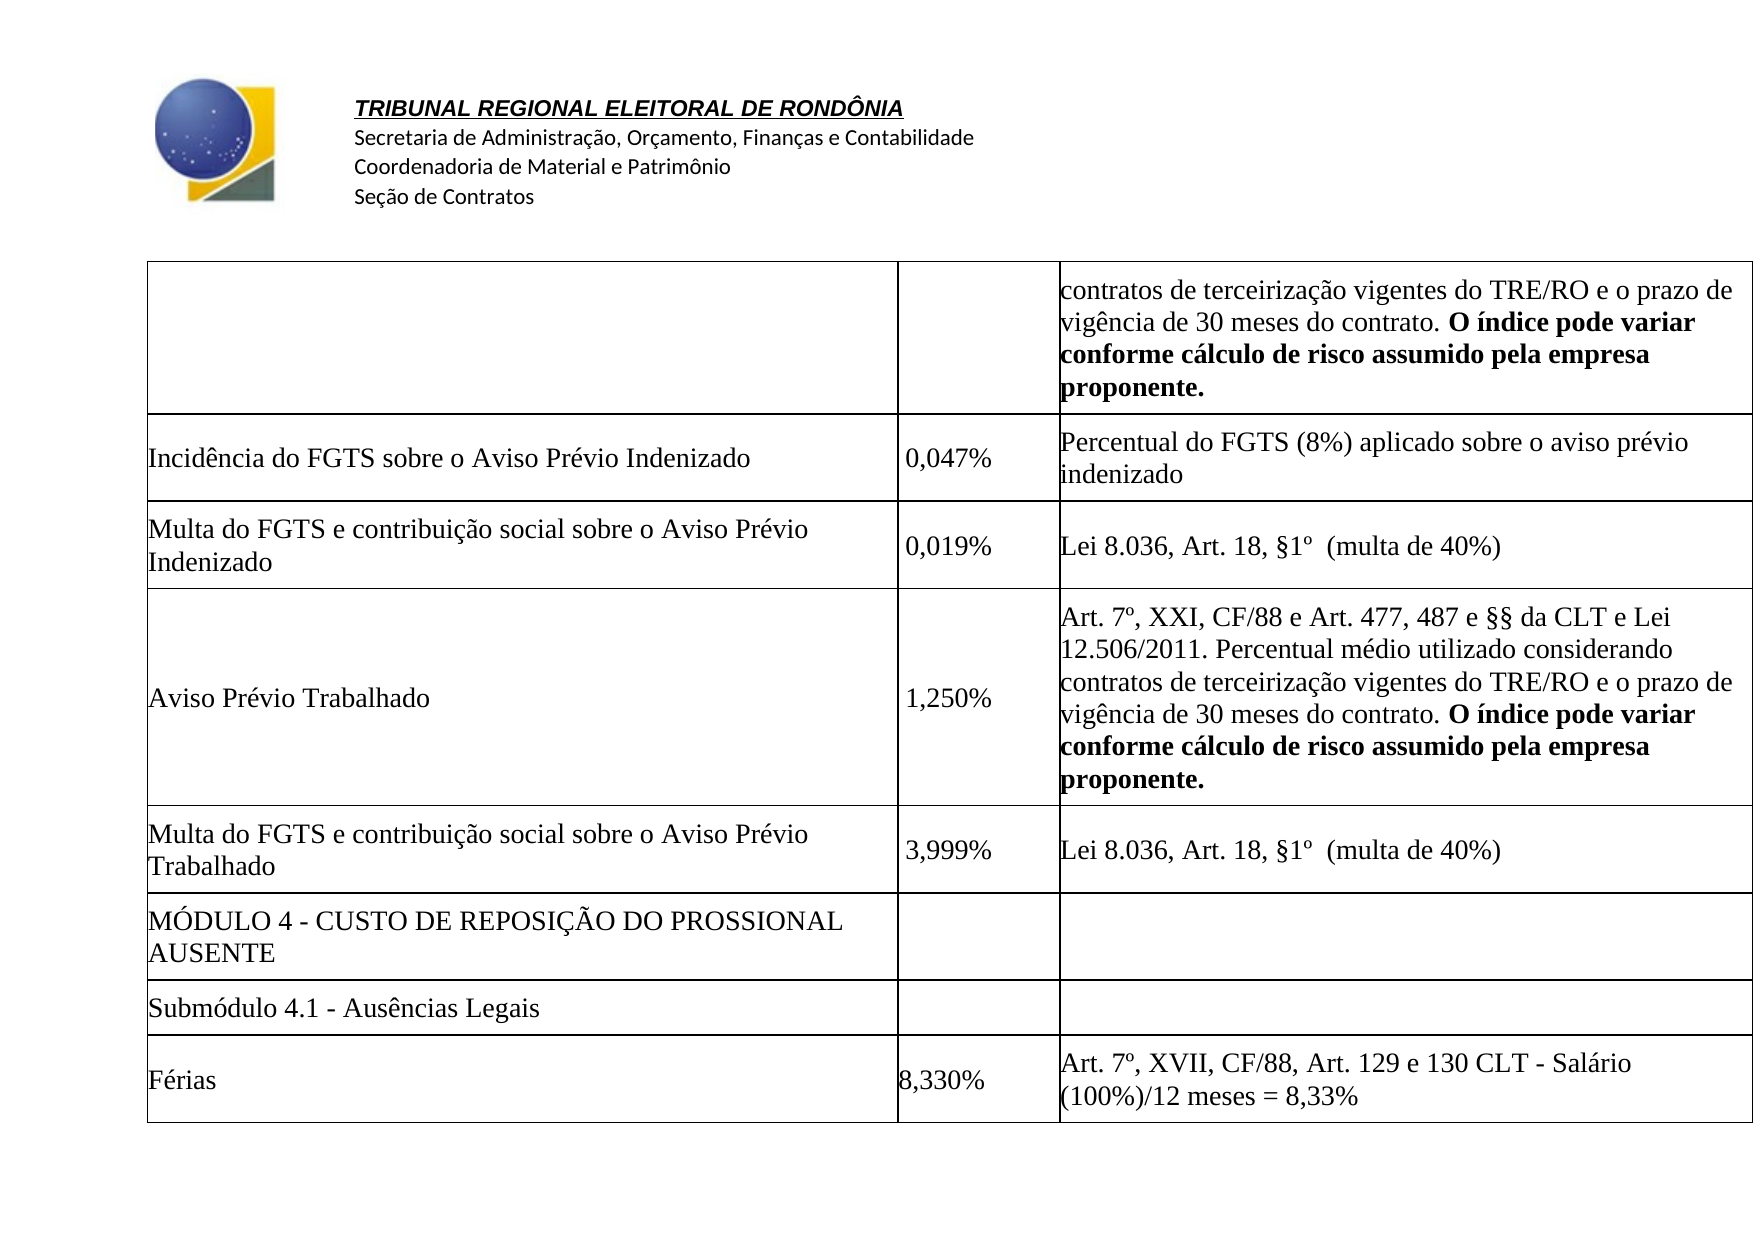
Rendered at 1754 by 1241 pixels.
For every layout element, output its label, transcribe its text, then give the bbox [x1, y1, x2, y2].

table_cell 3,999% [899, 806, 1059, 892]
table_cell [1061, 981, 1752, 1034]
table_cell Art. 7º, XXI, CF/88 e Art. 477, 487 e §§ da CLT e Lei 12.506/2011. Percentual médio utilizado considerando contratos de terceirização vigentes do TRE/RO e o prazo de vigência de 30 meses do contrato. O índice pode variar conforme cálculo de risco assumido pela empresa proponente. [1061, 589, 1752, 804]
table_cell contratos de terceirização vigentes do TRE/RO e o prazo de vigência de 30 meses do contrato. O índice pode variar conforme cálculo de risco assumido pela empresa proponente. [1061, 262, 1752, 413]
table_cell Férias [148, 1036, 897, 1122]
table_cell Incidência do FGTS sobre o Aviso Prévio Indenizado [148, 415, 897, 500]
table_cell MÓDULO 4 - CUSTO DE REPOSIÇÃO DO PROSSIONAL AUSENTE [148, 894, 897, 979]
table_cell [899, 262, 1059, 413]
table_cell Art. 7º, XVII, CF/88, Art. 129 e 130 CLT - Salário (100%)/12 meses = 8,33% [1061, 1036, 1752, 1122]
table_cell [148, 262, 897, 413]
table_cell [899, 894, 1059, 979]
table_cell Aviso Prévio Trabalhado [148, 589, 897, 804]
table_cell Lei 8.036, Art. 18, §1º (multa de 40%) [1061, 806, 1752, 892]
table_cell 8,330% [899, 1036, 1059, 1122]
table_cell [899, 981, 1059, 1034]
table_cell Submódulo 4.1 - Ausências Legais [148, 981, 897, 1034]
table_cell [1061, 894, 1752, 979]
table_cell Percentual do FGTS (8%) aplicado sobre o aviso prévio indenizado [1061, 415, 1752, 500]
table_cell Lei 8.036, Art. 18, §1º (multa de 40%) [1061, 502, 1752, 588]
table_cell 1,250% [899, 589, 1059, 804]
table_cell 0,019% [899, 502, 1059, 588]
table_cell Multa do FGTS e contribuição social sobre o Aviso Prévio Indenizado [148, 502, 897, 588]
table_cell Multa do FGTS e contribuição social sobre o Aviso Prévio Trabalhado [148, 806, 897, 892]
table_cell 0,047% [899, 415, 1059, 500]
